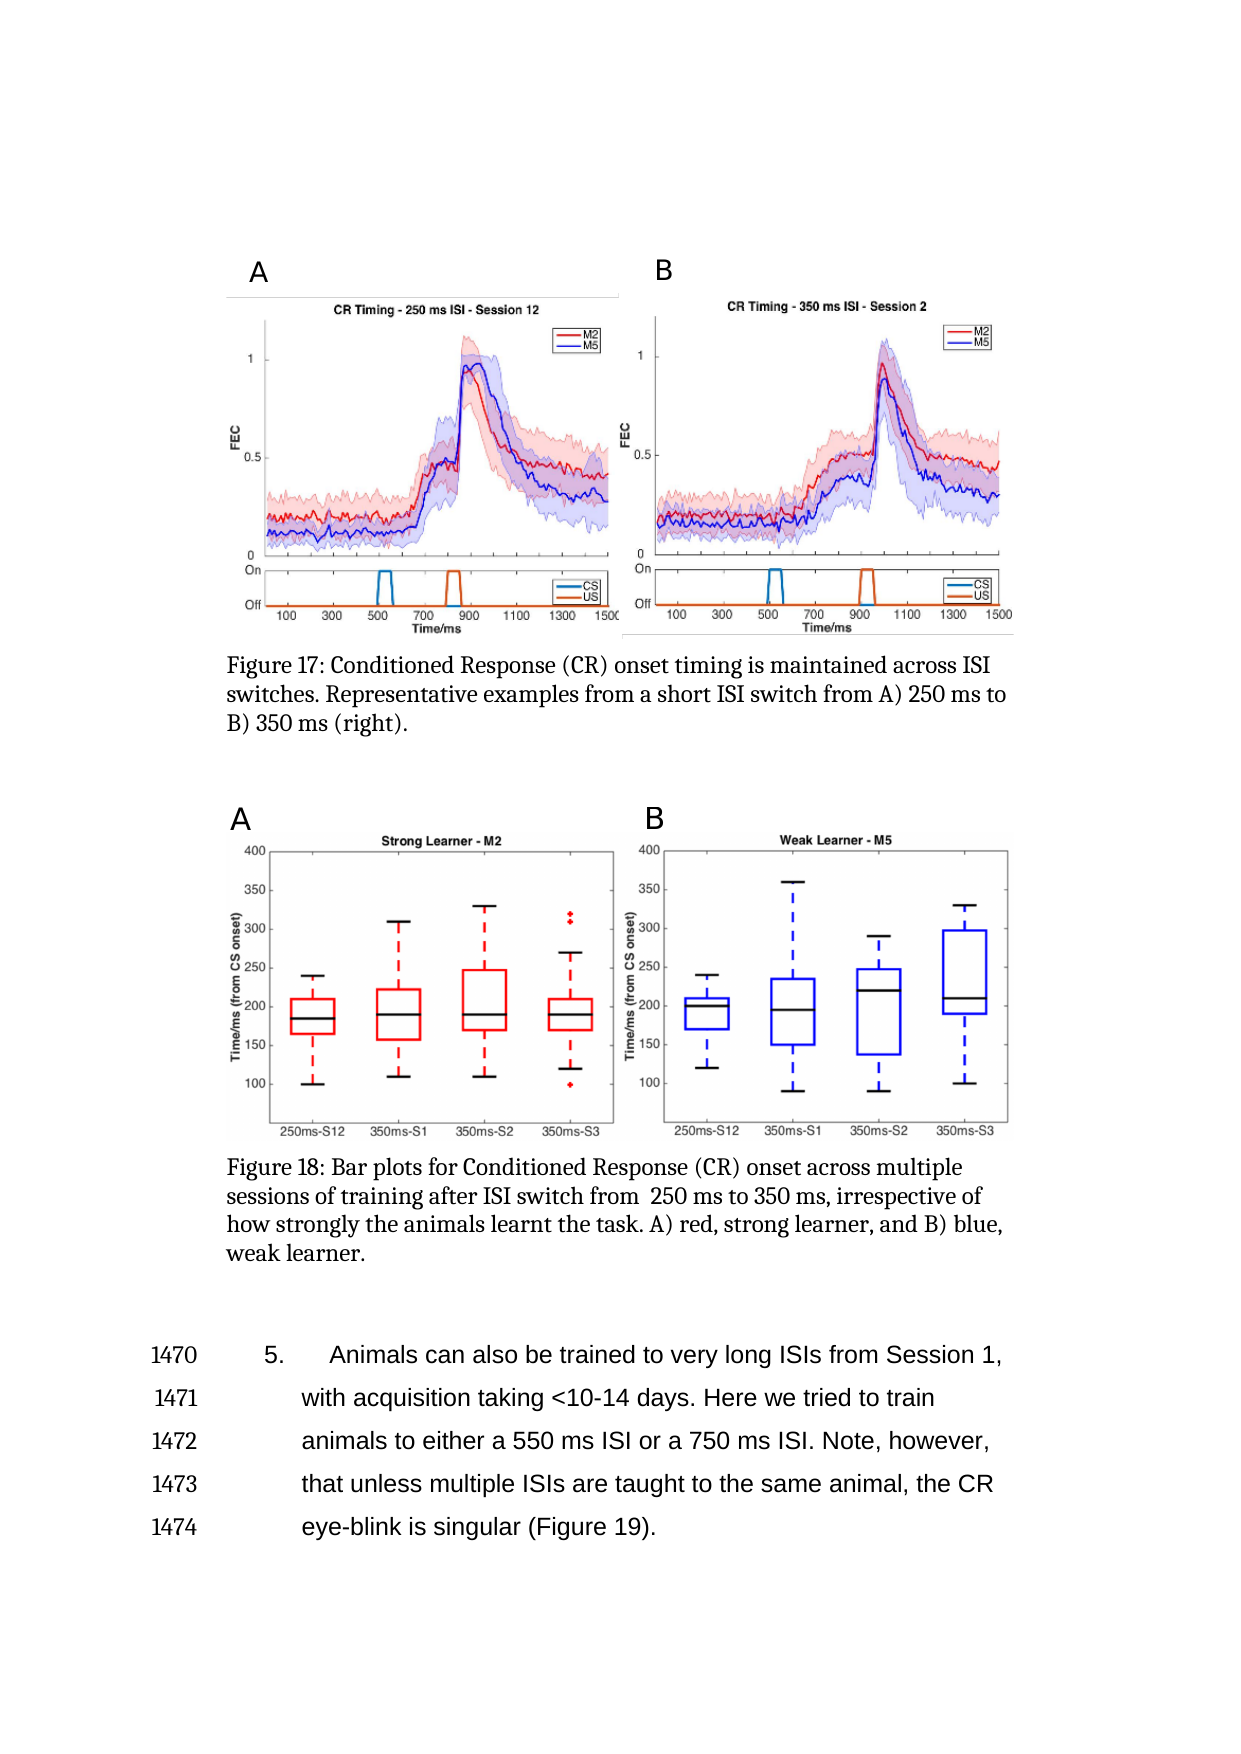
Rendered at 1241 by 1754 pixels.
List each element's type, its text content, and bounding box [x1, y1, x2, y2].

list Animals can also be trained to very long ISIs from Session 1, with acquisition taking <10-14 days. Here we tried to train animals to either a 550 ms ISI or a 750 ms ISI. Note, however, that unless multiple ISIs are taught to the same animal, the CR eye-blink is singular (Figure 19). [264, 1340, 1014, 1541]
text Figure 17: Conditioned Response (CR) onset timing is maintained across ISI switches. Representative examples from a short ISI switch from A) 250 ms to B) 350 ms (right). [226, 638, 1014, 737]
text Figure 18: Bar plots for Conditioned Response (CR) onset across multiple sessions of training after ISI switch from 250 ms to 350 ms, irrespective of how strongly the animals learnt the task. A) red, strong learner, and B) blue, weak learner. [226, 1141, 1014, 1268]
